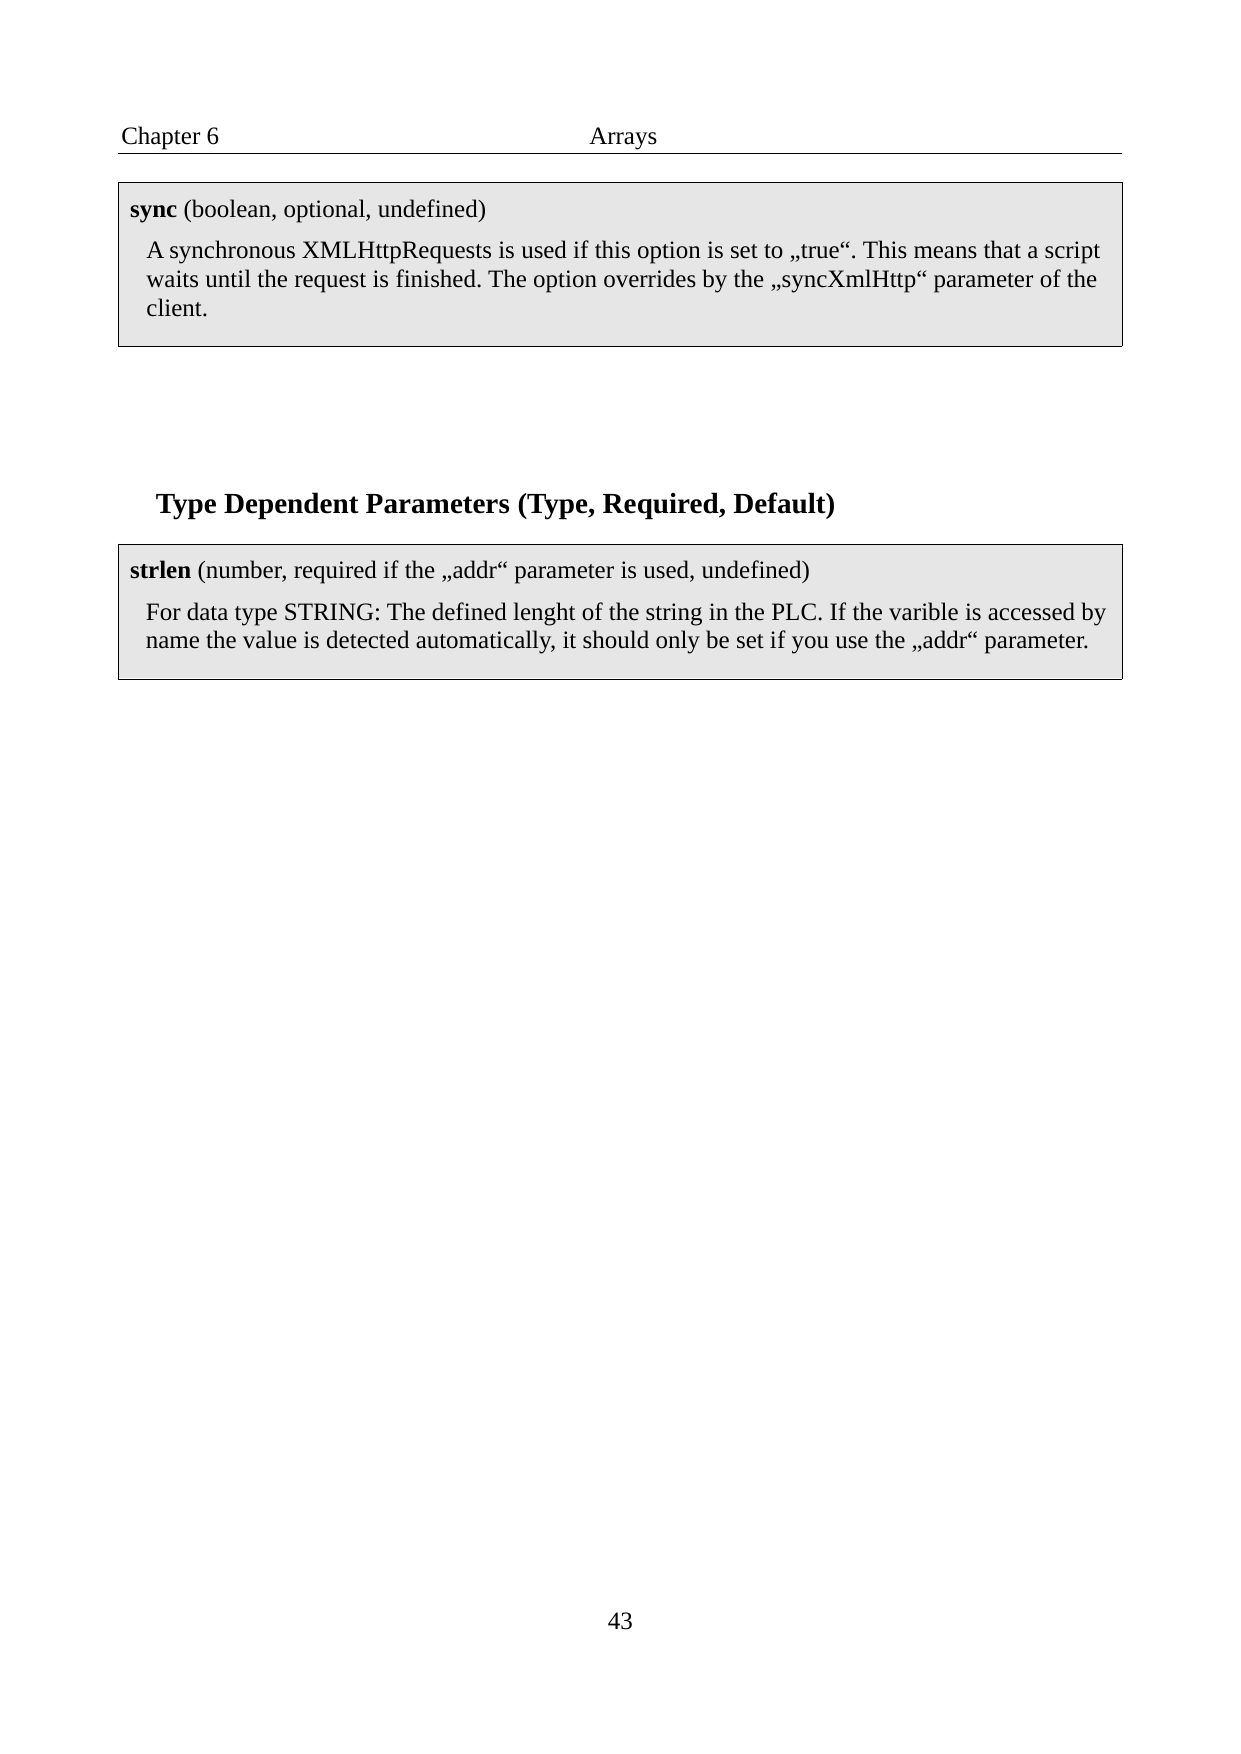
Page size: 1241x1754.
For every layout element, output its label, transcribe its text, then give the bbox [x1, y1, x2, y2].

table_header strlen (number, required if the „addr“ parameter is used, undefined) For data type STRING: The defined lenght of the string in the PLC. If the varible is accessed by name the value is detected automatically, it should only be set if you use the „addr“ parameter. [119, 545, 1122, 678]
table_header sync (boolean, optional, undefined) A synchronous XMLHttpRequests is used if this option is set to „true“. This means that a script waits until the request is finished. The option overrides by the „syncXmlHttp“ parameter of the client. [119, 183, 1122, 346]
subtitle Type Dependent Parameters (Type, Required, Default) [156, 486, 1122, 519]
